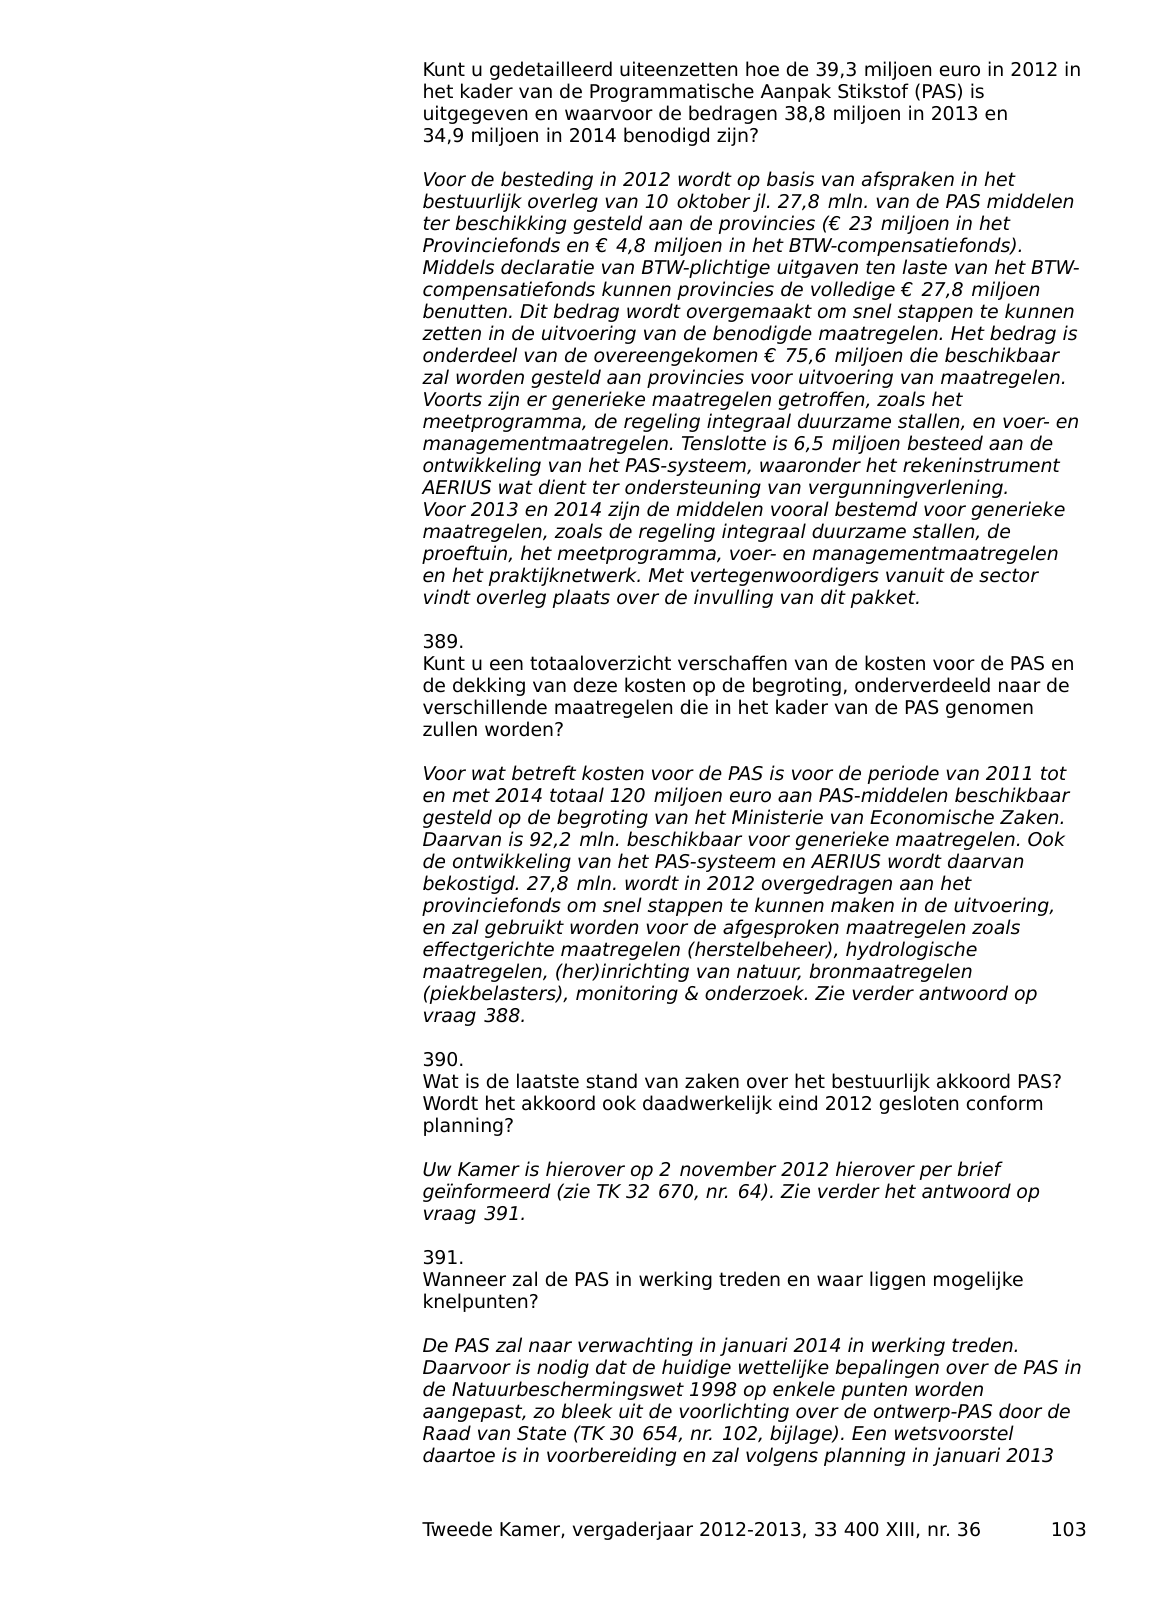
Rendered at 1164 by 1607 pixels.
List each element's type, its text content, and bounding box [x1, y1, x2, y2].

text 389. [422, 631, 1087, 653]
text Uw Kamer is hierover op 2 november 2012 hierover per brief geïnformeerd (zie TK 32 670, nr. 64). Zie verder het antwoord op vraag 391. [422, 1159, 1087, 1225]
text Wanneer zal de PAS in werking treden en waar liggen mogelijke knelpunten? [422, 1269, 1087, 1313]
text Voor 2013 en 2014 zijn de middelen vooral bestemd voor generieke maatregelen, zoals de regeling integraal duurzame stallen, de proeftuin, het meetprogramma, voer- en managementmaatregelen en het praktijknetwerk. Met vertegenwoordigers vanuit de sector vindt overleg plaats over de invulling van dit pakket. [422, 499, 1087, 609]
text De PAS zal naar verwachting in januari 2014 in werking treden. Daarvoor is nodig dat de huidige wettelijke bepalingen over de PAS in de Natuurbeschermingswet 1998 op enkele punten worden aangepast, zo bleek uit de voorlichting over de ontwerp-PAS door de Raad van State (TK 30 654, nr. 102, bijlage). Een wetsvoorstel daartoe is in voorbereiding en zal volgens planning in januari 2013 [422, 1335, 1087, 1467]
text Voor de besteding in 2012 wordt op basis van afspraken in het bestuurlijk overleg van 10 oktober jl. 27,8 mln. van de PAS middelen ter beschikking gesteld aan de provincies (€ 23 miljoen in het Provinciefonds en € 4,8 miljoen in het BTW-compensatiefonds). Middels declaratie van BTW-plichtige uitgaven ten laste van het BTW-compensatiefonds kunnen provincies de volledige € 27,8 miljoen benutten. Dit bedrag wordt overgemaakt om snel stappen te kunnen zetten in de uitvoering van de benodigde maatregelen. Het bedrag is onderdeel van de overeengekomen € 75,6 miljoen die beschikbaar zal worden gesteld aan provincies voor uitvoering van maatregelen. Voorts zijn er generieke maatregelen getroffen, zoals het meetprogramma, de regeling integraal duurzame stallen, en voer- en managementmaatregelen. Tenslotte is 6,5 miljoen besteed aan de ontwikkeling van het PAS-systeem, waaronder het rekeninstrument AERIUS wat dient ter ondersteuning van vergunningverlening. [422, 169, 1087, 499]
text Kunt u een totaaloverzicht verschaffen van de kosten voor de PAS en de dekking van deze kosten op de begroting, onderverdeeld naar de verschillende maatregelen die in het kader van de PAS genomen zullen worden? [422, 653, 1087, 741]
text Wat is de laatste stand van zaken over het bestuurlijk akkoord PAS? Wordt het akkoord ook daadwerkelijk eind 2012 gesloten conform planning? [422, 1071, 1087, 1137]
text 390. [422, 1049, 1087, 1071]
text Voor wat betreft kosten voor de PAS is voor de periode van 2011 tot en met 2014 totaal 120 miljoen euro aan PAS-middelen beschikbaar gesteld op de begroting van het Ministerie van Economische Zaken. Daarvan is 92,2 mln. beschikbaar voor generieke maatregelen. Ook de ontwikkeling van het PAS-systeem en AERIUS wordt daarvan bekostigd. 27,8 mln. wordt in 2012 overgedragen aan het provinciefonds om snel stappen te kunnen maken in de uitvoering, en zal gebruikt worden voor de afgesproken maatregelen zoals effectgerichte maatregelen (herstelbeheer), hydrologische maatregelen, (her)inrichting van natuur, bronmaatregelen (piekbelasters), monitoring & onderzoek. Zie verder antwoord op vraag 388. [422, 763, 1087, 1027]
text Kunt u gedetailleerd uiteenzetten hoe de 39,3 miljoen euro in 2012 in het kader van de Programmatische Aanpak Stikstof (PAS) is uitgegeven en waarvoor de bedragen 38,8 miljoen in 2013 en 34,9 miljoen in 2014 benodigd zijn? [422, 59, 1087, 147]
text 391. [422, 1247, 1087, 1269]
